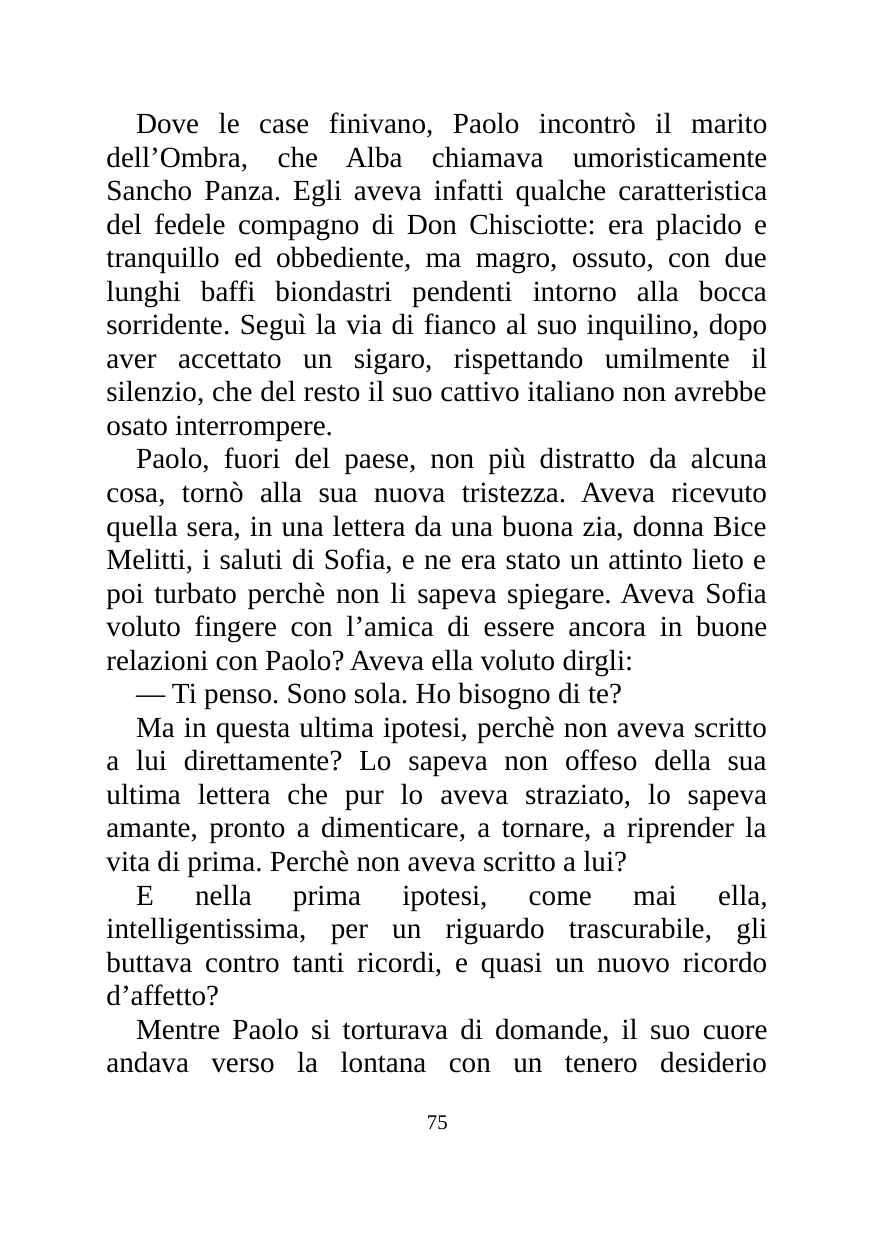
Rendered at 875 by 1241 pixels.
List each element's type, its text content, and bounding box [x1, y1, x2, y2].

text Dove le case finivano, Paolo incontrò il marito dell’Ombra, che Alba chiamava umoristicamente Sancho Panza. Egli aveva infatti qualche caratteristica del fedele compagno di Don Chisciotte: era placido e tranquillo ed obbediente, ma magro, ossuto, con due lunghi baffi biondastri pendenti intorno alla bocca sorridente. Seguì la via di fianco al suo inquilino, dopo aver accettato un sigaro, rispettando umilmente il silenzio, che del resto il suo cattivo italiano non avrebbe osato interrompere. [106, 106, 768, 442]
text E nella prima ipotesi, come mai ella, intelligentissima, per un riguardo trascurabile, gli buttava contro tanti ricordi, e quasi un nuovo ricordo d’affetto? [106, 878, 768, 1012]
text — Ti penso. Sono sola. Ho bisogno di te? [106, 676, 768, 710]
text Mentre Paolo si torturava di domande, il suo cuore andava verso la lontana con un tenero desiderio [106, 1012, 768, 1079]
text Ma in questa ultima ipotesi, perchè non aveva scritto a lui direttamente? Lo sapeva non offeso della sua ultima lettera che pur lo aveva straziato, lo sapeva amante, pronto a dimenticare, a tornare, a riprender la vita di prima. Perchè non aveva scritto a lui? [106, 710, 768, 878]
text Paolo, fuori del paese, non più distratto da alcuna cosa, tornò alla sua nuova tristezza. Aveva ricevuto quella sera, in una lettera da una buona zia, donna Bice Melitti, i saluti di Sofia, e ne era stato un attinto lieto e poi turbato perchè non li sapeva spiegare. Aveva Sofia voluto fingere con l’amica di essere ancora in buone relazioni con Paolo? Aveva ella voluto dirgli: [106, 442, 768, 676]
